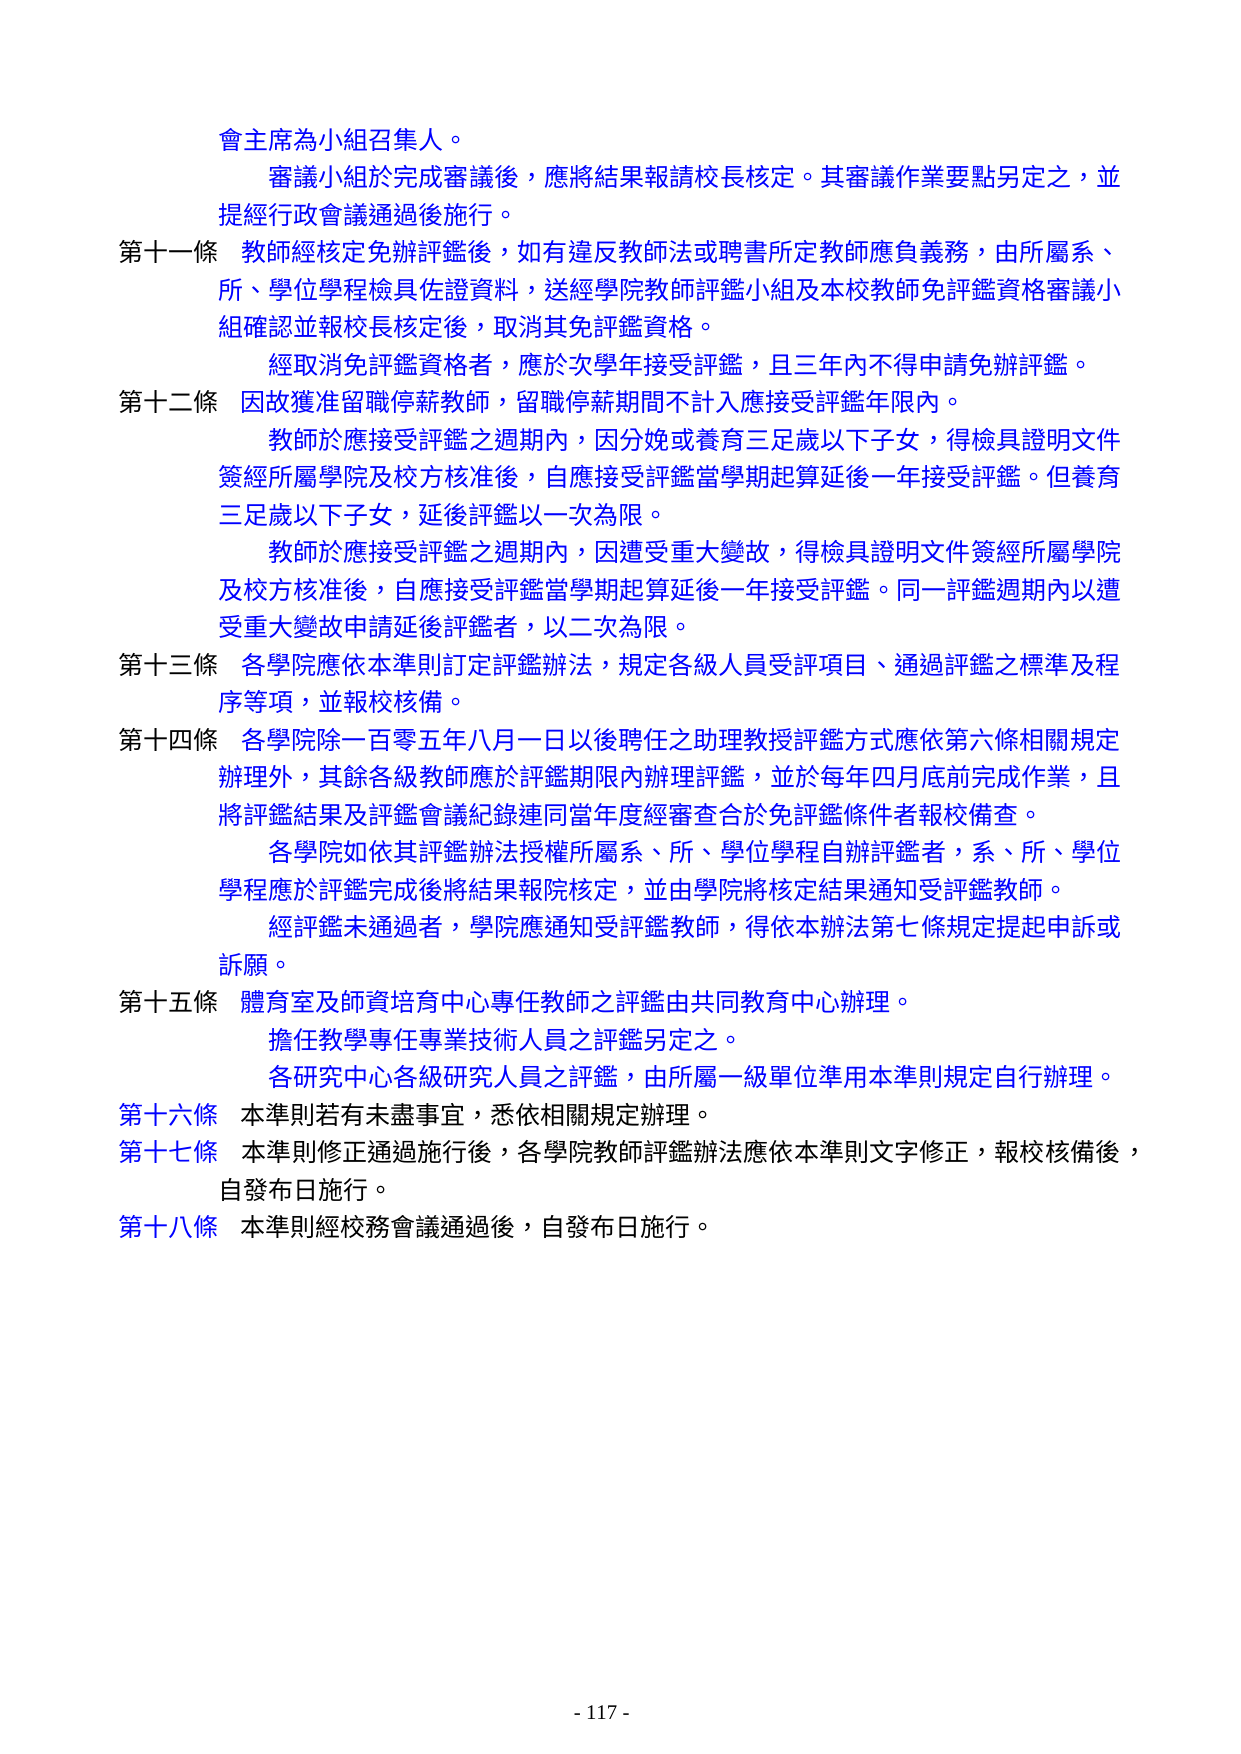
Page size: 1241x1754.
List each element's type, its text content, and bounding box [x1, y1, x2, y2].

text 第十八條 本準則經校務會議通過後，自發布日施行。 [118, 1207, 1122, 1244]
text 擔任教學專任專業技術人員之評鑑另定之。 [218, 1019, 1122, 1057]
text 第十三條 各學院應依本準則訂定評鑑辦法，規定各級人員受評項目、通過評鑑之標準及程序等項，並報校核備。 [118, 644, 1122, 719]
text 教師於應接受評鑑之週期內，因遭受重大變故，得檢具證明文件簽經所屬學院及校方核准後，自應接受評鑑當學期起算延後一年接受評鑑。同一評鑑週期內以遭受重大變故申請延後評鑑者，以二次為限。 [218, 532, 1122, 644]
text 第十二條 因故獲准留職停薪教師，留職停薪期間不計入應接受評鑑年限內。 [118, 382, 1122, 419]
text 經評鑑未通過者，學院應通知受評鑑教師，得依本辦法第七條規定提起申訴或訴願。 [218, 907, 1122, 982]
text 教師於應接受評鑑之週期內，因分娩或養育三足歲以下子女，得檢具證明文件簽經所屬學院及校方核准後，自應接受評鑑當學期起算延後一年接受評鑑。但養育三足歲以下子女，延後評鑑以一次為限。 [218, 419, 1122, 532]
text 第十六條 本準則若有未盡事宜，悉依相關規定辦理。 [118, 1094, 1122, 1132]
text 各學院如依其評鑑辦法授權所屬系、所、學位學程自辦評鑑者，系、所、學位學程應於評鑑完成後將結果報院核定，並由學院將核定結果通知受評鑑教師。 [218, 832, 1122, 907]
text 第十一條 教師經核定免辦評鑑後，如有違反教師法或聘書所定教師應負義務，由所屬系、所、學位學程檢具佐證資料，送經學院教師評鑑小組及本校教師免評鑑資格審議小組確認並報校長核定後，取消其免評鑑資格。 [118, 232, 1122, 344]
text 第十四條 各學院除一百零五年八月一日以後聘任之助理教授評鑑方式應依第六條相關規定辦理外，其餘各級教師應於評鑑期限內辦理評鑑，並於每年四月底前完成作業，且將評鑑結果及評鑑會議紀錄連同當年度經審查合於免評鑑條件者報校備查。 [118, 719, 1122, 832]
text 第十五條 體育室及師資培育中心專任教師之評鑑由共同教育中心辦理。 [118, 982, 1122, 1019]
text 會主席為小組召集人。 [118, 119, 1122, 157]
text 第十七條 本準則修正通過施行後，各學院教師評鑑辦法應依本準則文字修正，報校核備後，自發布日施行。 [118, 1132, 1122, 1207]
text 各研究中心各級研究人員之評鑑，由所屬一級單位準用本準則規定自行辦理。 [218, 1057, 1122, 1094]
text 審議小組於完成審議後，應將結果報請校長核定。其審議作業要點另定之，並提經行政會議通過後施行。 [218, 157, 1122, 232]
text 經取消免評鑑資格者，應於次學年接受評鑑，且三年內不得申請免辦評鑑。 [218, 344, 1122, 382]
